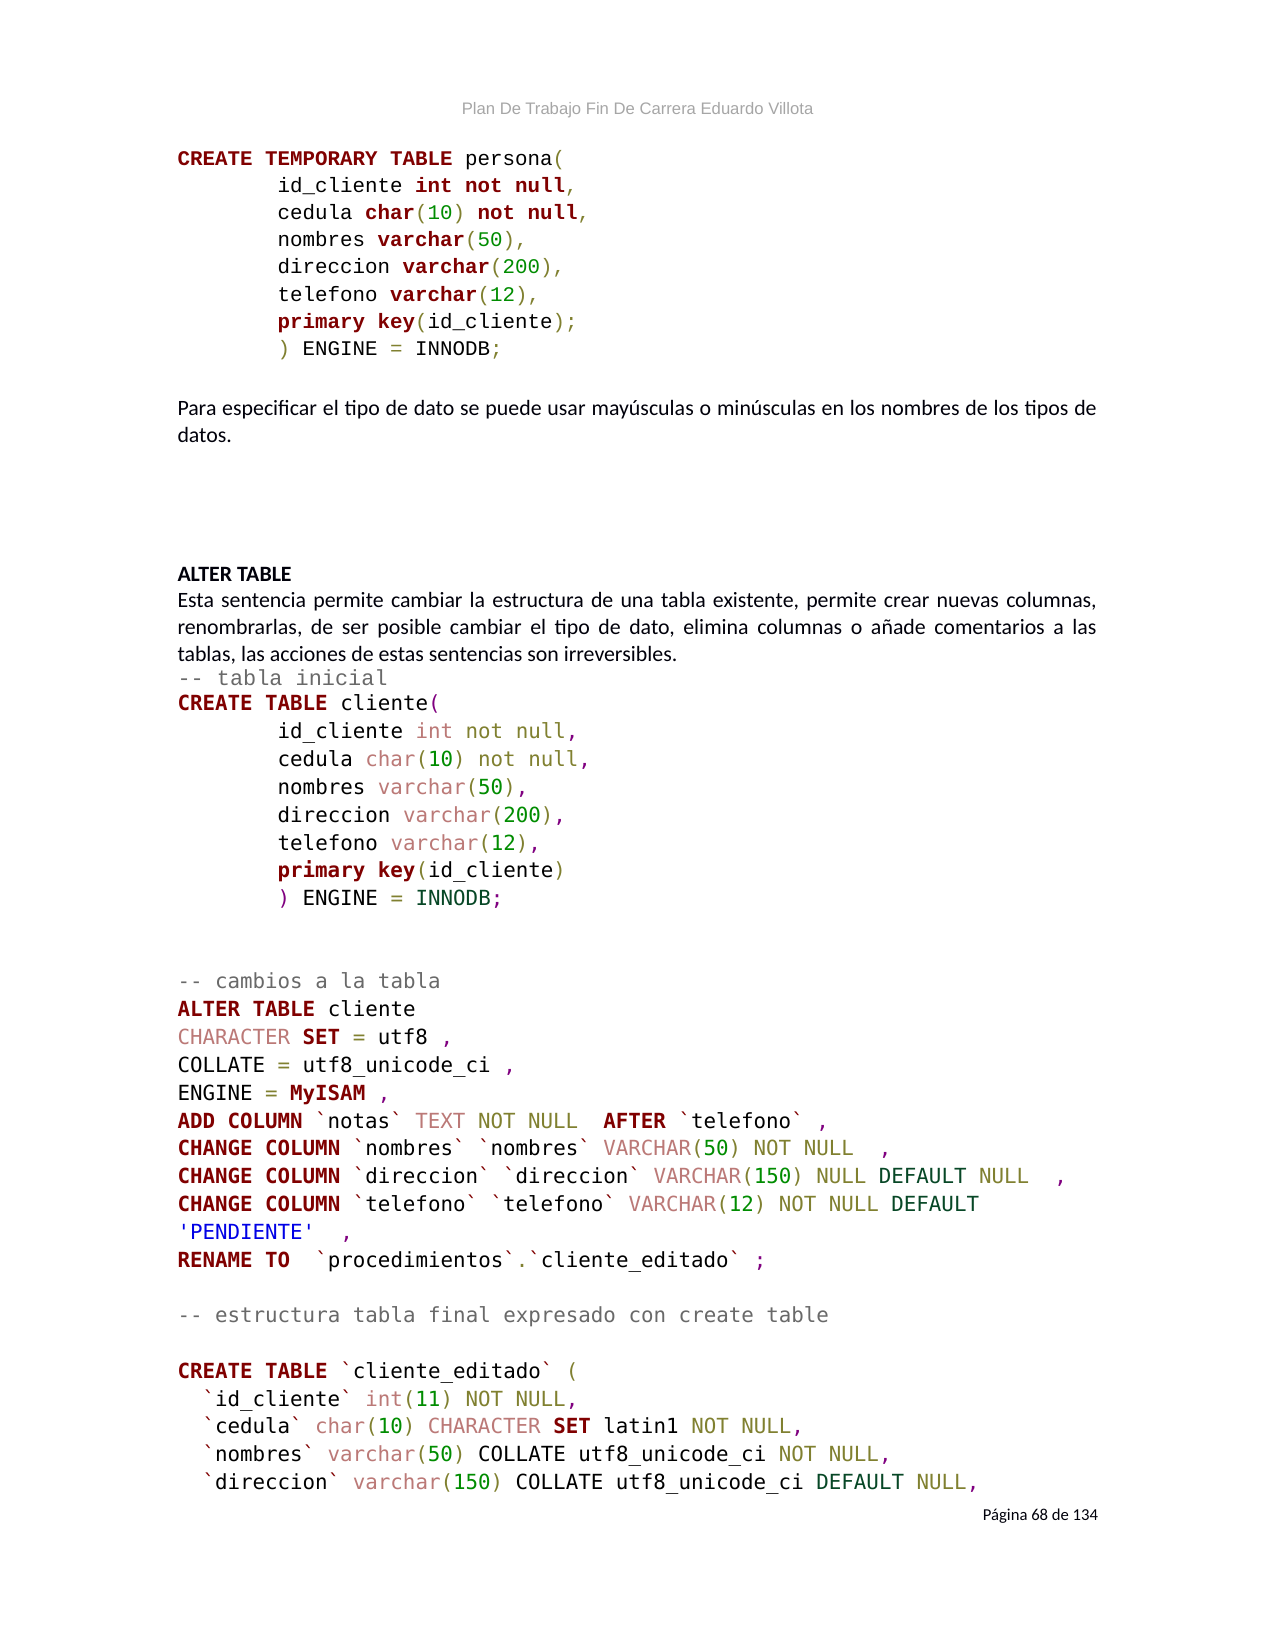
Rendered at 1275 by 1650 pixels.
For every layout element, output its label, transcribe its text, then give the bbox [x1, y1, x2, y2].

text id_cliente int not null, [177, 719, 1098, 743]
text cedula char(10) not null, [177, 202, 1098, 226]
text telefono varchar(12), [177, 283, 1098, 307]
text id_cliente int not null, [177, 175, 1098, 198]
text ) ENGINE = INNODB; [177, 338, 1098, 362]
text Para especificar el tipo de dato se puede usar mayúsculas o minúsculas en los nombres de los tipos de datos. [177, 394, 1098, 448]
text CHANGE COLUMN `direccion` `direccion` VARCHAR(150) NULL DEFAULT NULL , [177, 1164, 1098, 1188]
text ALTER TABLE [177, 560, 1098, 587]
text telefono varchar(12), [177, 831, 1098, 855]
text CREATE TABLE cliente( [177, 691, 1098, 716]
text ADD COLUMN `notas` TEXT NOT NULL AFTER `telefono` , [177, 1109, 1098, 1133]
text ALTER TABLE cliente [177, 997, 1098, 1022]
text -- cambios a la tabla [177, 969, 1098, 994]
text `id_cliente` int(11) NOT NULL, [177, 1387, 1098, 1411]
text primary key(id_cliente) [177, 858, 1098, 883]
text Esta sentencia permite cambiar la estructura de una tabla existente, permite crear nuevas columnas, renombrarlas, de ser posible cambiar el tipo de dato, elimina columnas o añade comentarios a las tablas, las acciones de estas sentencias son irreversibles. [177, 587, 1098, 667]
text RENAME TO `procedimientos`.`cliente_editado` ; [177, 1248, 1098, 1272]
text -- tabla inicial [177, 667, 1098, 691]
text ENGINE = MyISAM , [177, 1081, 1098, 1105]
text `nombres` varchar(50) COLLATE utf8_unicode_ci NOT NULL, [177, 1442, 1098, 1467]
text CREATE TABLE `cliente_editado` ( [177, 1359, 1098, 1383]
text `direccion` varchar(150) COLLATE utf8_unicode_ci DEFAULT NULL, [177, 1470, 1098, 1494]
text COLLATE = utf8_unicode_ci , [177, 1053, 1098, 1077]
text CREATE TEMPORARY TABLE persona( [177, 148, 1098, 171]
text direccion varchar(200), [177, 256, 1098, 280]
text `cedula` char(10) CHARACTER SET latin1 NOT NULL, [177, 1414, 1098, 1439]
text -- estructura tabla final expresado con create table [177, 1303, 1098, 1328]
text nombres varchar(50), [177, 229, 1098, 253]
text ) ENGINE = INNODB; [177, 886, 1098, 910]
text CHANGE COLUMN `nombres` `nombres` VARCHAR(50) NOT NULL , [177, 1136, 1098, 1161]
text CHANGE COLUMN `telefono` `telefono` VARCHAR(12) NOT NULL DEFAULT 'PENDIENTE' , [177, 1192, 1098, 1244]
text CHARACTER SET = utf8 , [177, 1025, 1098, 1049]
text direccion varchar(200), [177, 803, 1098, 827]
text cedula char(10) not null, [177, 747, 1098, 771]
text primary key(id_cliente); [177, 311, 1098, 334]
text nombres varchar(50), [177, 775, 1098, 799]
